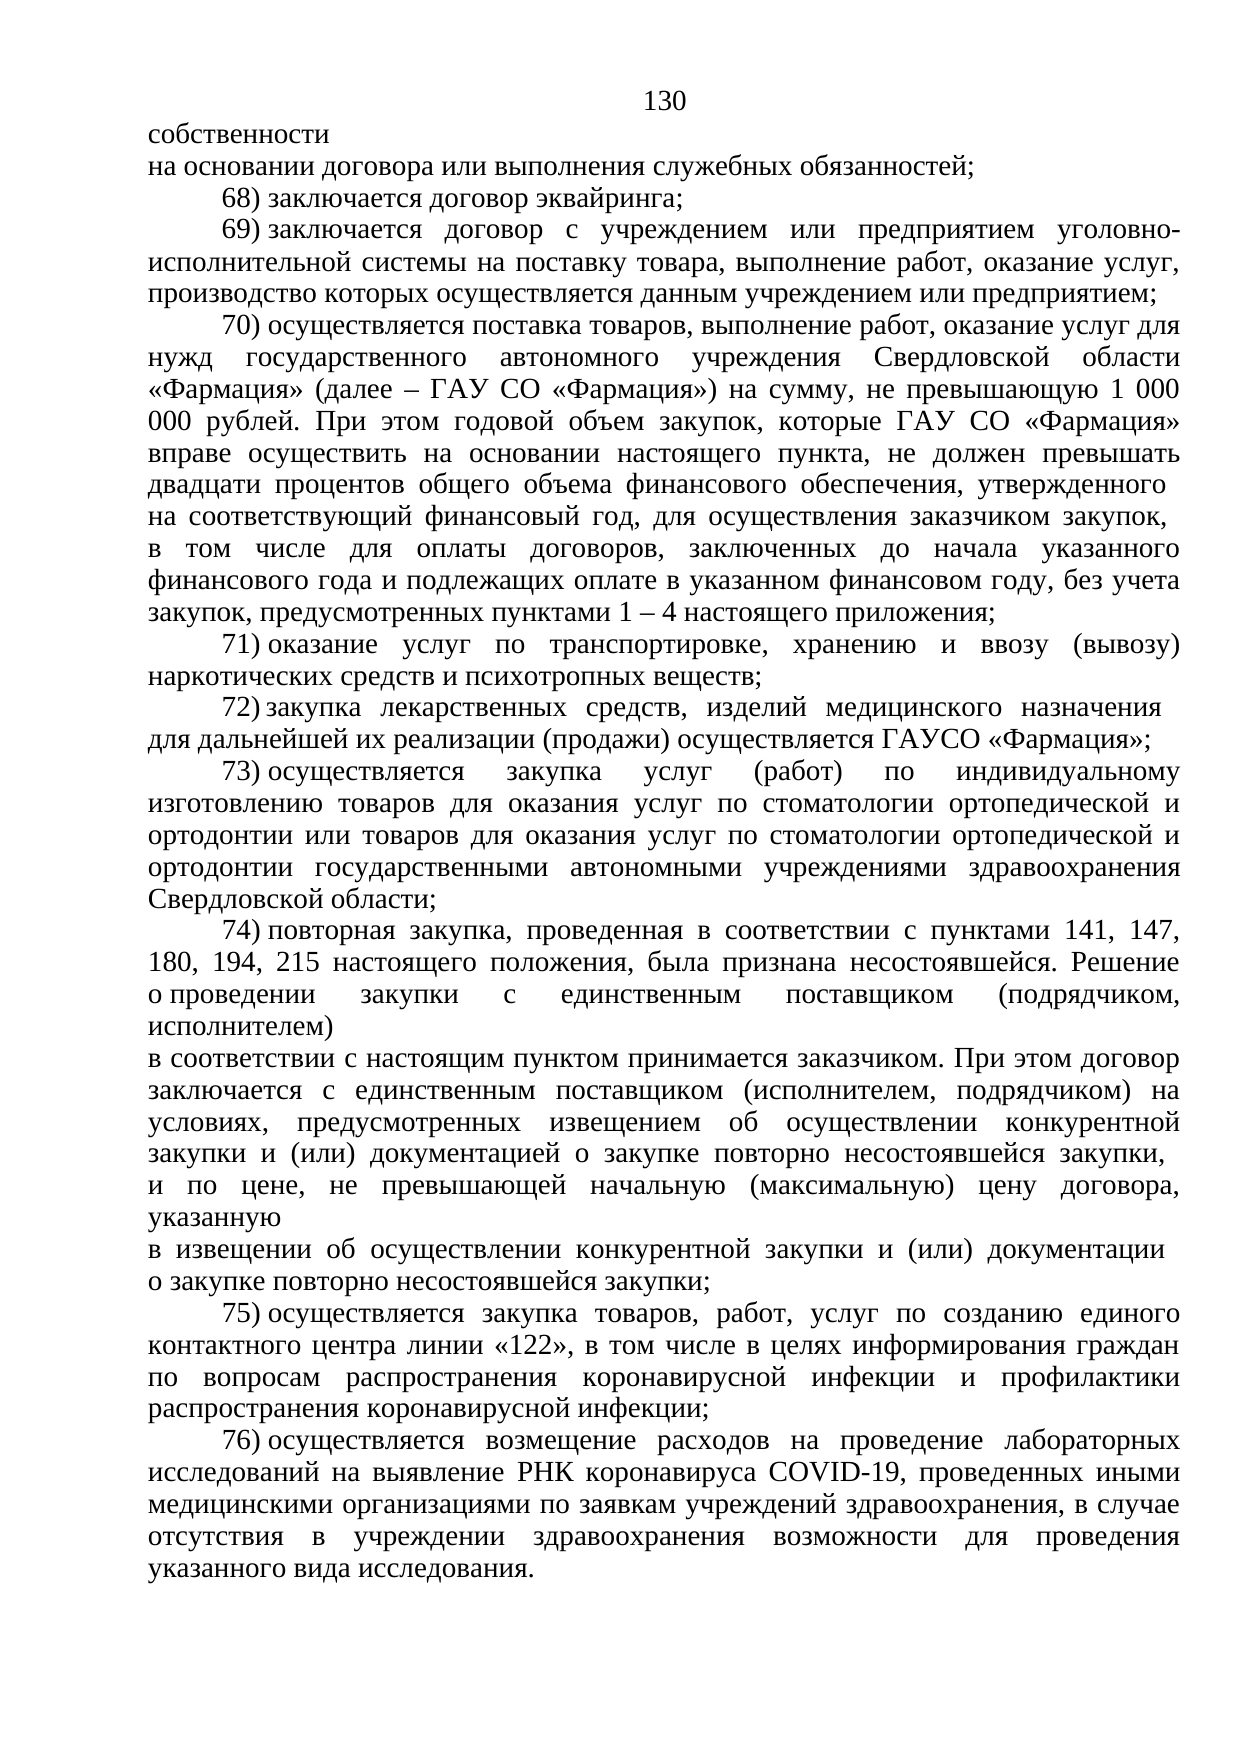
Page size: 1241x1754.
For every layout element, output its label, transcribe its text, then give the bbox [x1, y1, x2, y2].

text 74) повторная закупка, проведенная в соответствии с пунктами 141, 147, 180, 194, 215 настоящего положения, была признана несостоявшейся. Решение о проведении закупки с единственным поставщиком (подрядчиком, исполнителем) в соответствии с настоящим пунктом принимается заказчиком. При этом договор заключается с единственным поставщиком (исполнителем, подрядчиком) на условиях, предусмотренных извещением об осуществлении конкурентной закупки и (или) документацией о закупке повторно несостоявшейся закупки, и по цене, не превышающей начальную (максимальную) цену договора, указанную в извещении об осуществлении конкурентной закупки и (или) документации о закупке повторно несостоявшейся закупки; [148, 914, 1181, 1297]
text 71) оказание услуг по транспортировке, хранению и ввозу (вывозу) наркотических средств и психотропных веществ; [148, 628, 1181, 691]
text 76) осуществляется возмещение расходов на проведение лабораторных исследований на выявление РНК коронавируса COVID-19, проведенных иными медицинскими организациями по заявкам учреждений здравоохранения, в случае отсутствия в учреждении здравоохранения возможности для проведения указанного вида исследования. [148, 1424, 1181, 1583]
text 72) закупка лекарственных средств, изделий медицинского назначения для дальнейшей их реализации (продажи) осуществляется ГАУСО «Фармация»; [148, 691, 1181, 755]
text 68) заключается договор эквайринга; [148, 182, 1181, 213]
text 75) осуществляется закупка товаров, работ, услуг по созданию единого контактного центра линии «122», в том числе в целях информирования граждан по вопросам распространения коронавирусной инфекции и профилактики распространения коронавирусной инфекции; [148, 1297, 1181, 1424]
text 70) осуществляется поставка товаров, выполнение работ, оказание услуг для нужд государственного автономного учреждения Свердловской области «Фармация» (далее – ГАУ СО «Фармация») на сумму, не превышающую 1 000 000 рублей. При этом годовой объем закупок, которые ГАУ СО «Фармация» вправе осуществить на основании настоящего пункта, не должен превышать двадцати процентов общего объема финансового обеспечения, утвержденного на соответствующий финансовый год, для осуществления заказчиком закупок, в том числе для оплаты договоров, заключенных до начала указанного финансового года и подлежащих оплате в указанном финансовом году, без учета закупок, предусмотренных пунктами 1 – 4 настоящего приложения; [148, 309, 1181, 628]
text собственности на основании договора или выполнения служебных обязанностей; [148, 118, 1181, 182]
text 73) осуществляется закупка услуг (работ) по индивидуальному изготовлению товаров для оказания услуг по стоматологии ортопедической и ортодонтии или товаров для оказания услуг по стоматологии ортопедической и ортодонтии государственными автономными учреждениями здравоохранения Свердловской области; [148, 755, 1181, 914]
text 69) заключается договор с учреждением или предприятием уголовно-исполнительной системы на поставку товара, выполнение работ, оказание услуг, производство которых осуществляется данным учреждением или предприятием; [148, 213, 1181, 309]
